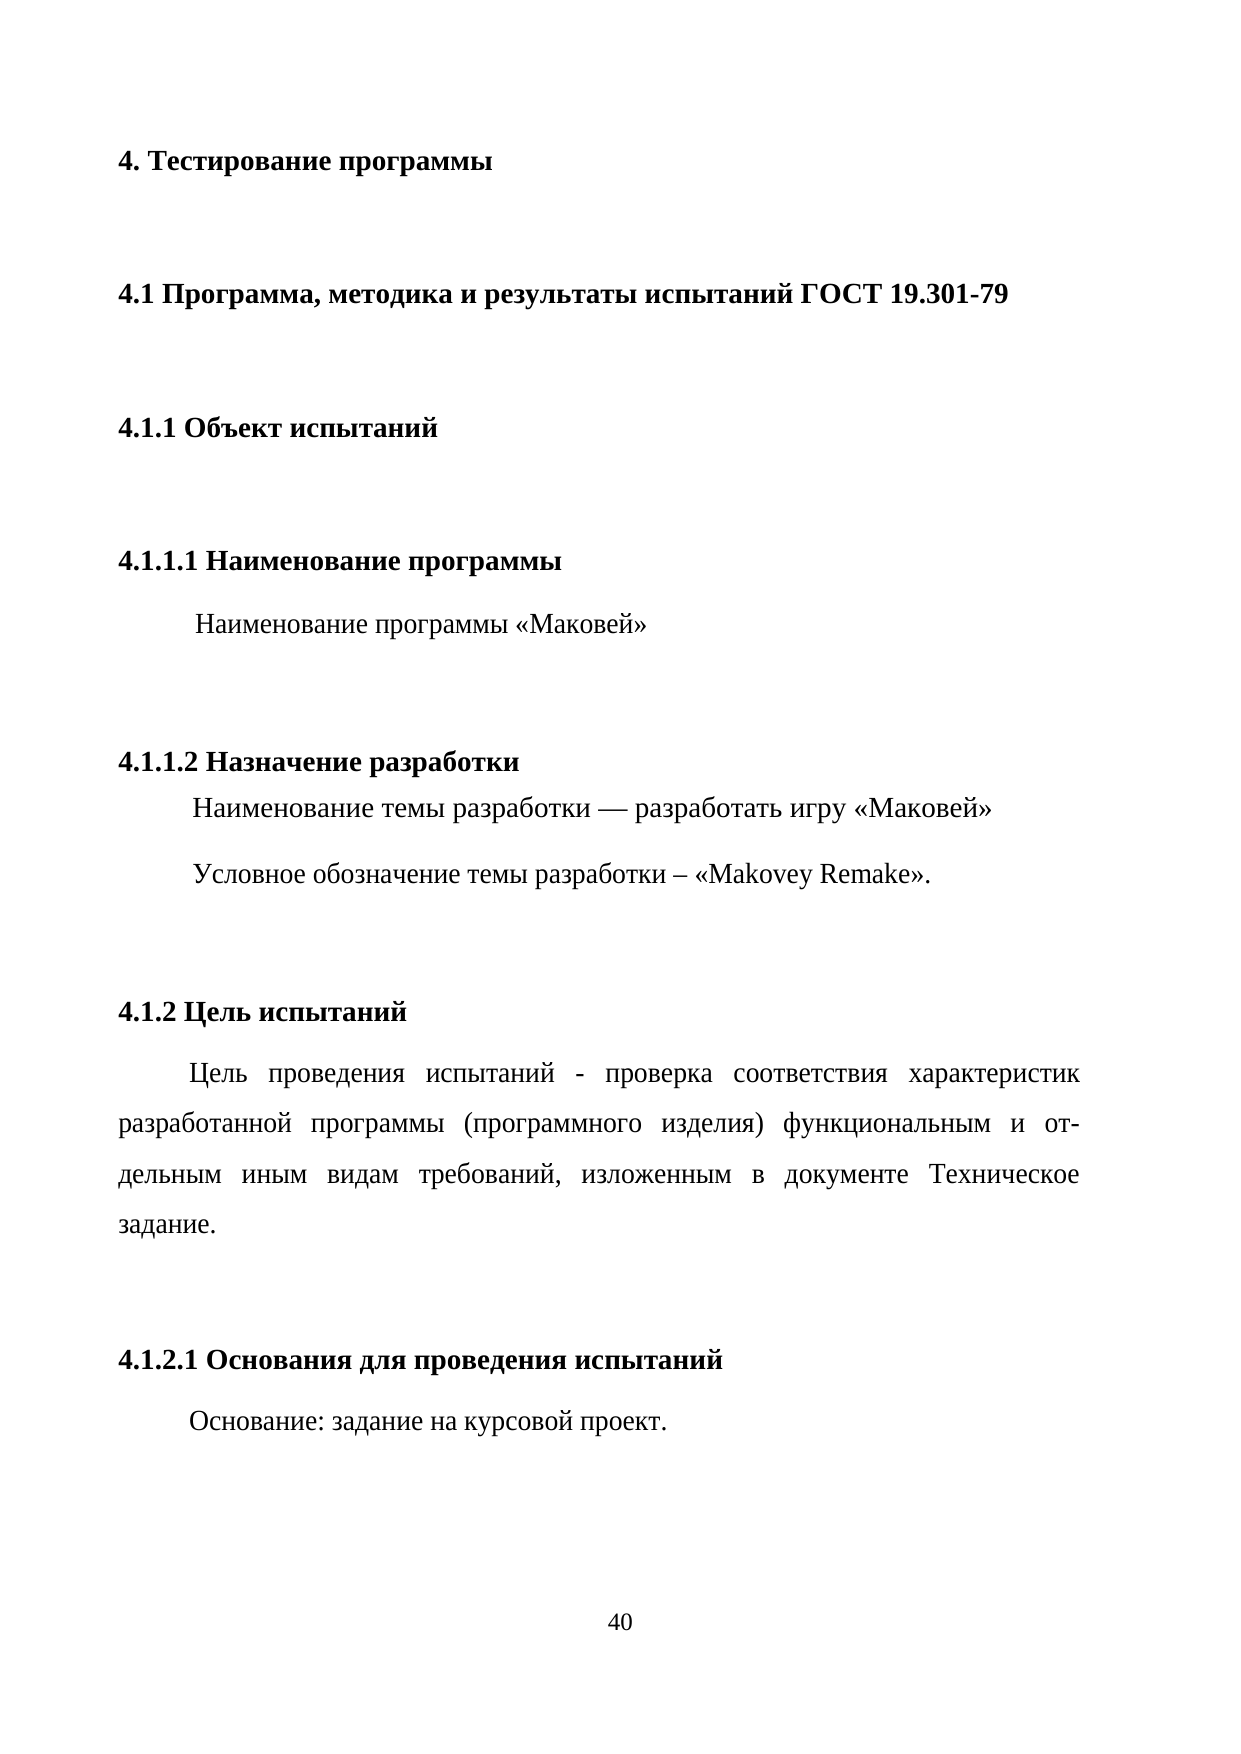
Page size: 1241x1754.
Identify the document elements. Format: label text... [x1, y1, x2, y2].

text Наименование темы разработки — разработать игру «Маковей» [118, 790, 1122, 823]
subtitle 4.1 Программа, методика и результаты испытаний ГОСТ 19.301-79 [118, 276, 1122, 310]
subtitle 4.1.2 Цель испытаний [118, 994, 1122, 1028]
subtitle 4.1.1.2 Назначение разработки [118, 744, 1122, 777]
subtitle 4.1.1.1 Наименование программы [118, 543, 1122, 577]
subtitle 4.1.1 Объект испытаний [118, 410, 1122, 443]
text Основание: задание на курсовой проект. [118, 1403, 1081, 1437]
text Условное обозначение темы разработки – «Makovey Remake». [118, 857, 1122, 890]
text Цель проведения испытаний - проверка соответствия характеристик разработанной программы (программного изделия) функциональным и от- дельным иным видам требований, изложенным в документе Техническое задание. [118, 1055, 1081, 1240]
subtitle 4.1.2.1 Основания для проведения испытаний [118, 1342, 1122, 1376]
subtitle 4. Тестирование программы [118, 143, 1122, 177]
text Наименование программы «Маковей» [118, 606, 1122, 639]
